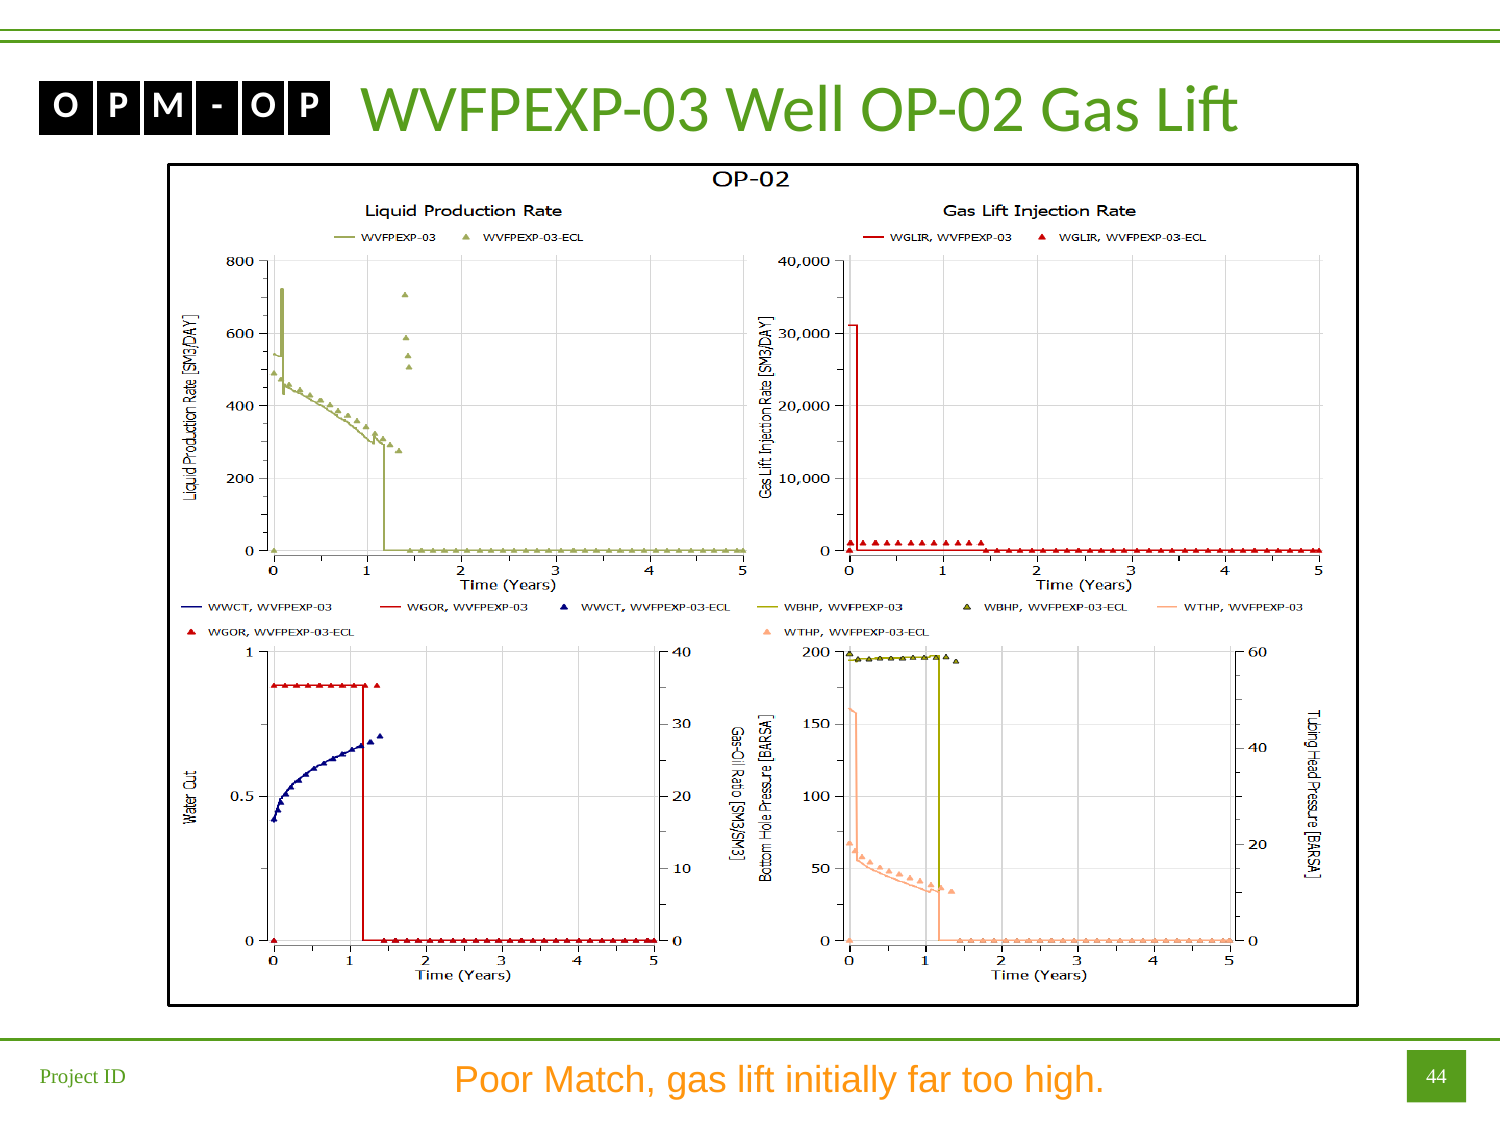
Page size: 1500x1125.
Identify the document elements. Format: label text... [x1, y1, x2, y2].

picture [169, 165, 1356, 1004]
title WVFPEXP-03 Well OP-02 Gas Lift [360, 77, 1425, 153]
text_box Poor Match, gas lift initially far too high. [165, 1051, 1396, 1111]
